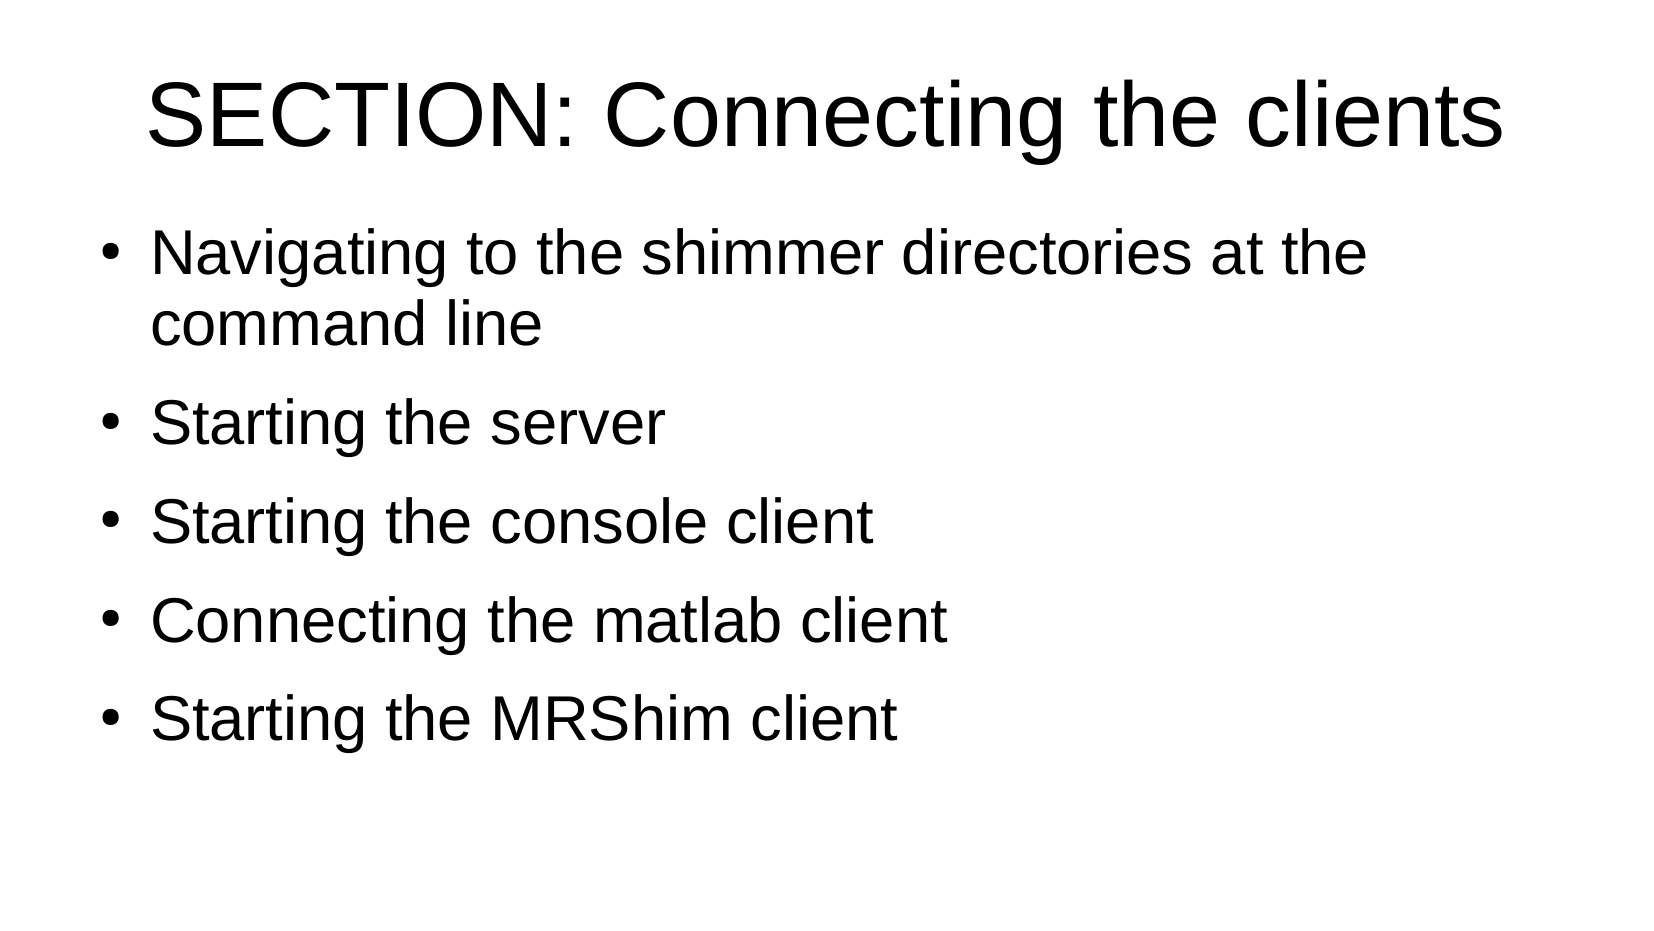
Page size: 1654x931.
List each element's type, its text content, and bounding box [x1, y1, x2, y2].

list Navigating to the shimmer directories at the command line Starting the server Starting the console client Connecting the matlab client Starting the MRShim client [82, 217, 1571, 758]
title SECTION: Connecting the clients [82, 37, 1571, 193]
